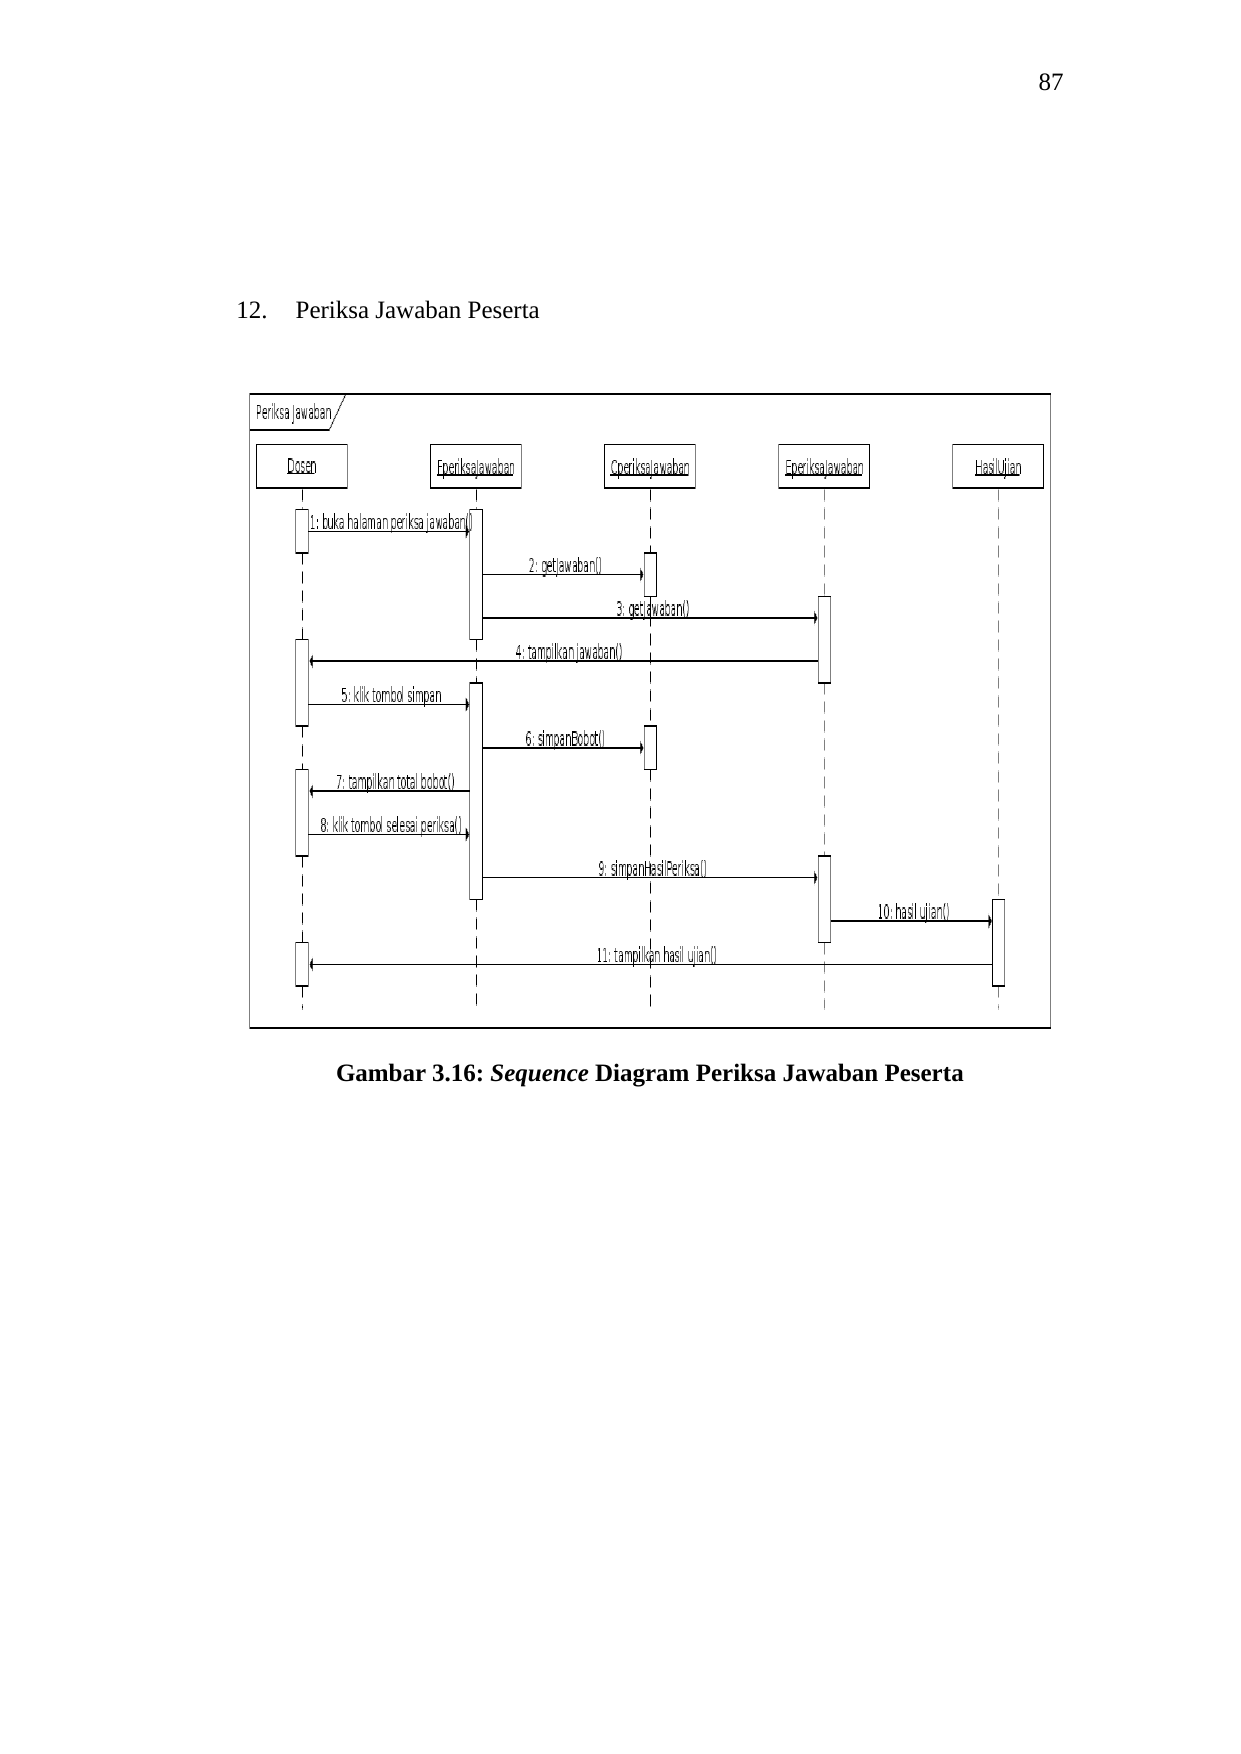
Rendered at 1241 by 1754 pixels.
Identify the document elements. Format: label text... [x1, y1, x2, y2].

text Gambar 3.16: Sequence Diagram Periksa Jawaban Peserta [236, 1058, 1063, 1086]
picture [236, 365, 1064, 1058]
list Periksa Jawaban Peserta [236, 295, 1063, 324]
